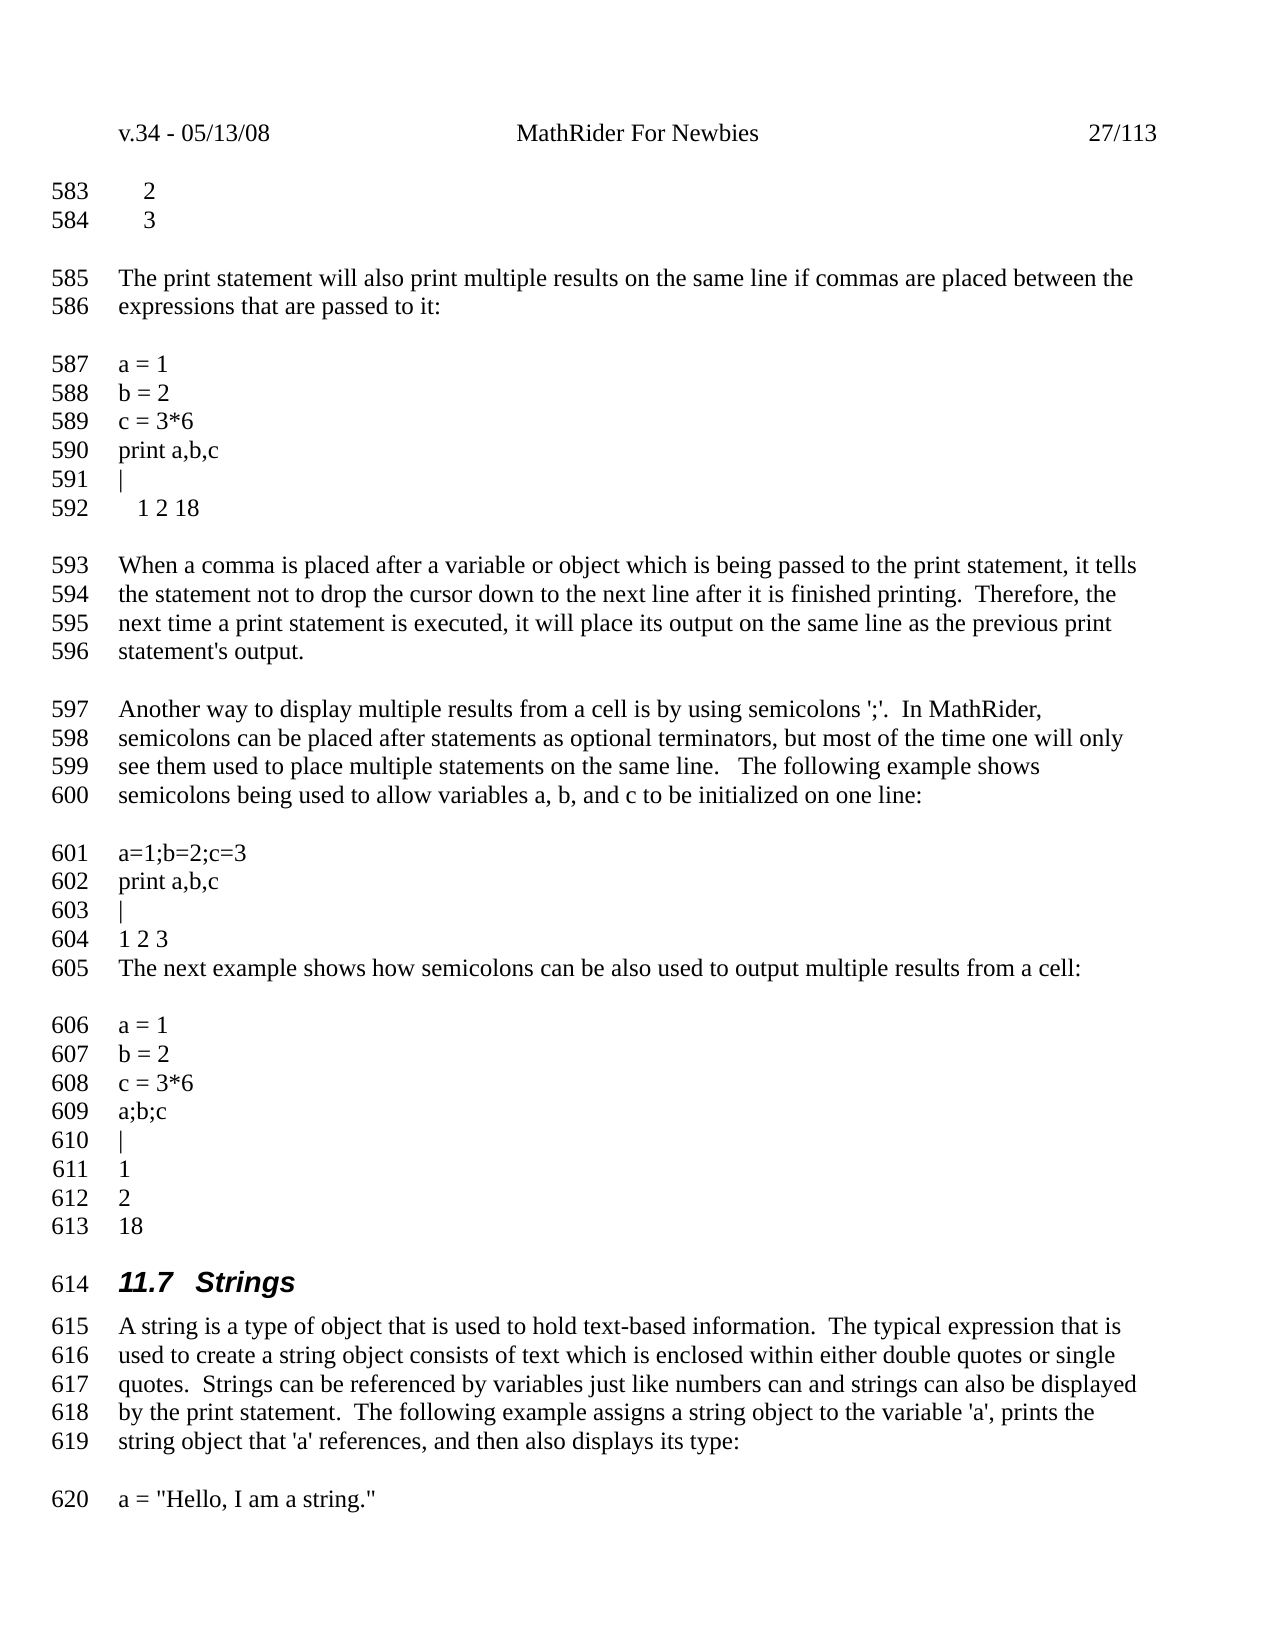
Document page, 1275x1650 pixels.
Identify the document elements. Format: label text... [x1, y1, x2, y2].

text b = 2 [118, 1039, 1157, 1068]
text a=1;b=2;c=3 [118, 838, 1157, 866]
subtitle Strings [118, 1265, 1157, 1299]
text print a,b,c [118, 435, 1157, 464]
text 2 [118, 1183, 1157, 1211]
text a = "Hello, I am a string." [118, 1484, 1157, 1512]
text c = 3*6 [118, 406, 1157, 435]
text 2 [118, 176, 1157, 205]
text | [118, 895, 1157, 924]
text a = 1 [118, 349, 1157, 378]
text When a comma is placed after a variable or object which is being passed to the print statement, it tells the statement not to drop the cursor down to the next line after it is finished printing. Therefore, the next time a print statement is executed, it will place its output on the same line as the previous print statement's output. [118, 550, 1157, 665]
text print a,b,c [118, 866, 1157, 895]
text The next example shows how semicolons can be also used to output multiple results from a cell: [118, 953, 1157, 981]
text 1 [118, 1154, 1157, 1183]
text a;b;c [118, 1096, 1157, 1125]
text 1 2 3 [118, 924, 1157, 953]
text b = 2 [118, 378, 1157, 406]
text c = 3*6 [118, 1068, 1157, 1096]
text 18 [118, 1211, 1157, 1240]
text a = 1 [118, 1010, 1157, 1039]
text A string is a type of object that is used to hold text-based information. The typical expression that is used to create a string object consists of text which is enclosed within either double quotes or single quotes. Strings can be referenced by variables just like numbers can and strings can also be displayed by the print statement. The following example assigns a string object to the variable 'a', prints the string object that 'a' references, and then also displays its type: [118, 1311, 1157, 1455]
text | [118, 464, 1157, 493]
text Another way to display multiple results from a cell is by using semicolons ';'. In MathRider, semicolons can be placed after statements as optional terminators, but most of the time one will only see them used to place multiple statements on the same line. The following example shows semicolons being used to allow variables a, b, and c to be initialized on one line: [118, 694, 1157, 809]
text 3 [118, 205, 1157, 234]
text 1 2 18 [118, 493, 1157, 521]
text | [118, 1125, 1157, 1154]
text The print statement will also print multiple results on the same line if commas are placed between the expressions that are passed to it: [118, 263, 1157, 320]
